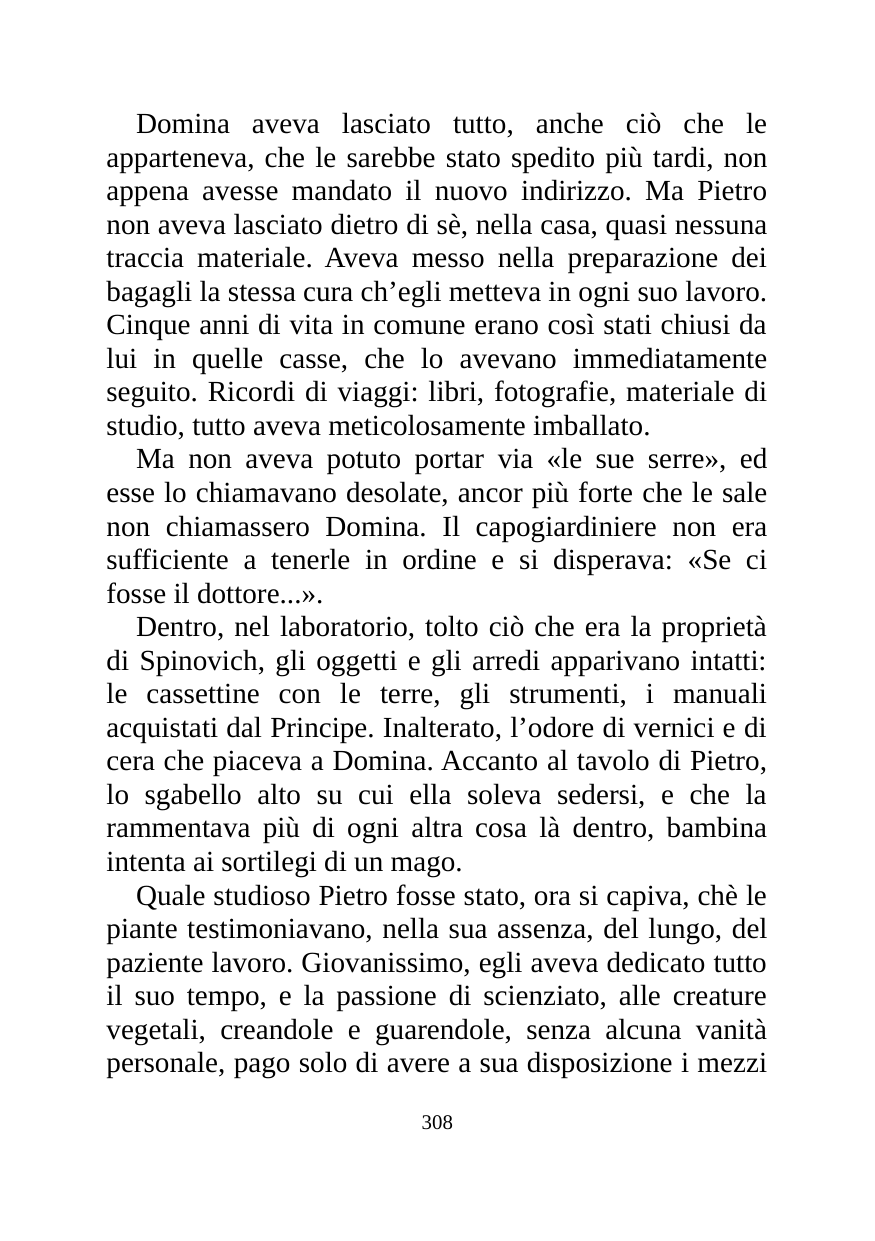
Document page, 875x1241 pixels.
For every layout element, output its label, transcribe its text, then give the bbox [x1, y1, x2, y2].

text Dentro, nel laboratorio, tolto ciò che era la proprietà di Spinovich, gli oggetti e gli arredi apparivano intatti: le cassettine con le terre, gli strumenti, i manuali acquistati dal Principe. Inalterato, l’odore di vernici e di cera che piaceva a Domina. Accanto al tavolo di Pietro, lo sgabello alto su cui ella soleva sedersi, e che la rammentava più di ogni altra cosa là dentro, bambina intenta ai sortilegi di un mago. [106, 609, 768, 878]
text Quale studioso Pietro fosse stato, ora si capiva, chè le piante testimoniavano, nella sua assenza, del lungo, del paziente lavoro. Giovanissimo, egli aveva dedicato tutto il suo tempo, e la passione di scienziato, alle creature vegetali, creandole e guarendole, senza alcuna vanità personale, pago solo di avere a sua disposizione i mezzi [106, 878, 768, 1079]
text Ma non aveva potuto portar via «le sue serre», ed esse lo chiamavano desolate, ancor più forte che le sale non chiamassero Domina. Il capogiardiniere non era sufficiente a tenerle in ordine e si disperava: «Se ci fosse il dottore...». [106, 442, 768, 609]
text Domina aveva lasciato tutto, anche ciò che le apparteneva, che le sarebbe stato spedito più tardi, non appena avesse mandato il nuovo indirizzo. Ma Pietro non aveva lasciato dietro di sè, nella casa, quasi nessuna traccia materiale. Aveva messo nella preparazione dei bagagli la stessa cura ch’egli metteva in ogni suo lavoro. Cinque anni di vita in comune erano così stati chiusi da lui in quelle casse, che lo avevano immediatamente seguito. Ricordi di viaggi: libri, fotografie, materiale di studio, tutto aveva meticolosamente imballato. [106, 106, 768, 442]
